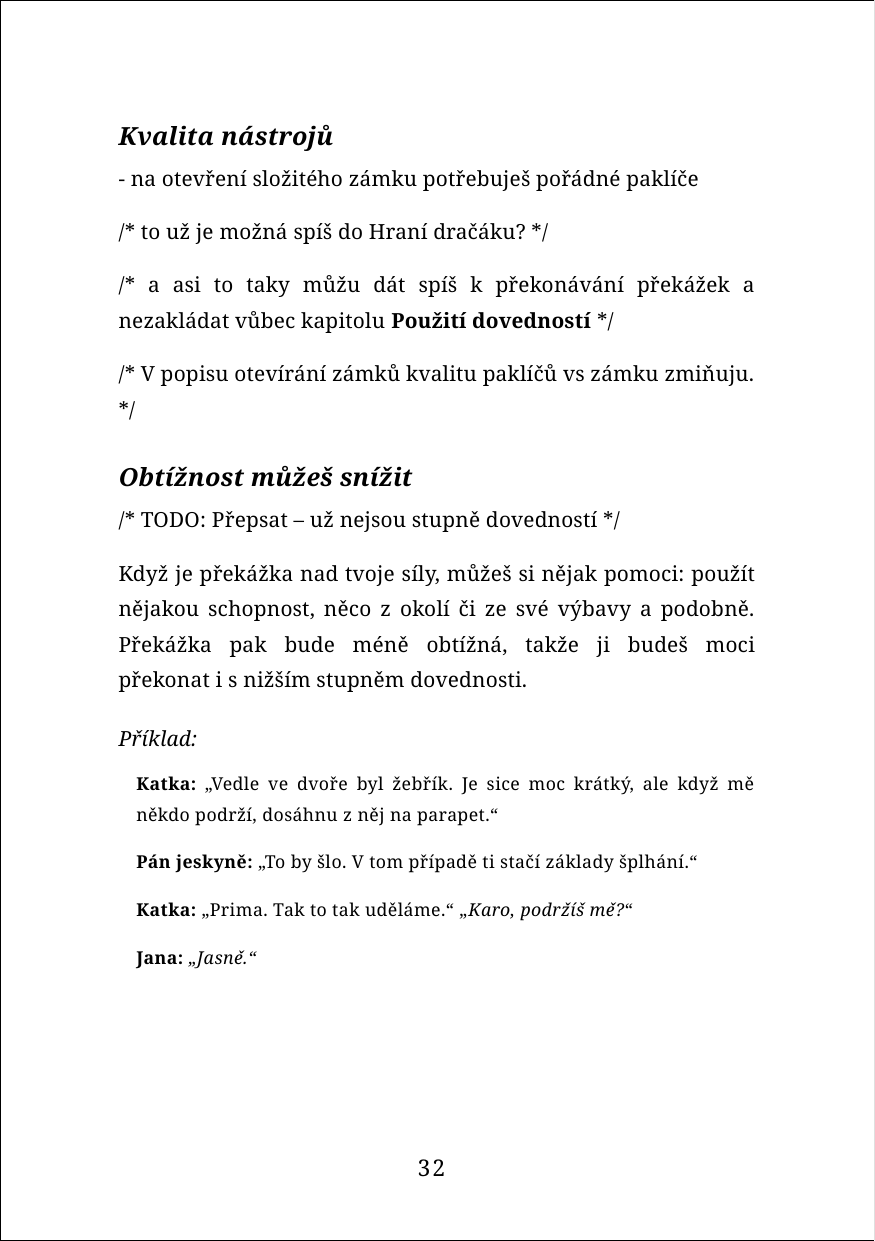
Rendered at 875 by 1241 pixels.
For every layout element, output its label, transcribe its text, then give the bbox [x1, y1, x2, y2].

text Když je překážka nad tvoje síly, můžeš si nějak pomoci: použít nějakou schopnost, něco z okolí či ze své výbavy a podobně. Překážka pak bude méně obtížná, takže ji budeš moci překonat i s nižším stupněm dovednosti. [118, 559, 756, 694]
text Katka: „Vedle ve dvoře byl žebřík. Je sice moc krátký, ale když mě někdo podrží, dosáhnu z něj na parapet.“ [136, 772, 756, 826]
text /* a asi to taky můžu dát spíš k překonávání překážek a nezakládat vůbec kapitolu Použití dovedností */ [118, 271, 756, 334]
text Katka: „Prima. Tak to tak uděláme.“ „Karo, podržíš mě?“ [136, 898, 756, 922]
text Pán jeskyně: „To by šlo. V tom případě ti stačí základy šplhání.“ [136, 850, 756, 874]
text Příklad: [118, 724, 756, 753]
text /* to už je možná spíš do Hraní dračáku? */ [118, 217, 756, 246]
text - na otevření složitého zámku potřebuješ pořádné paklíče [118, 164, 756, 192]
text /* TODO: Přepsat – už nejsou stupně dovedností */ [118, 506, 756, 534]
subtitle Obtížnost můžeš snížit [118, 460, 756, 494]
subtitle Kvalita nástrojů [118, 118, 756, 152]
text /* V popisu otevírání zámků kvalitu paklíčů vs zámku zmiňuju. */ [118, 359, 756, 423]
text Jana: „Jasně.“ [136, 946, 756, 970]
